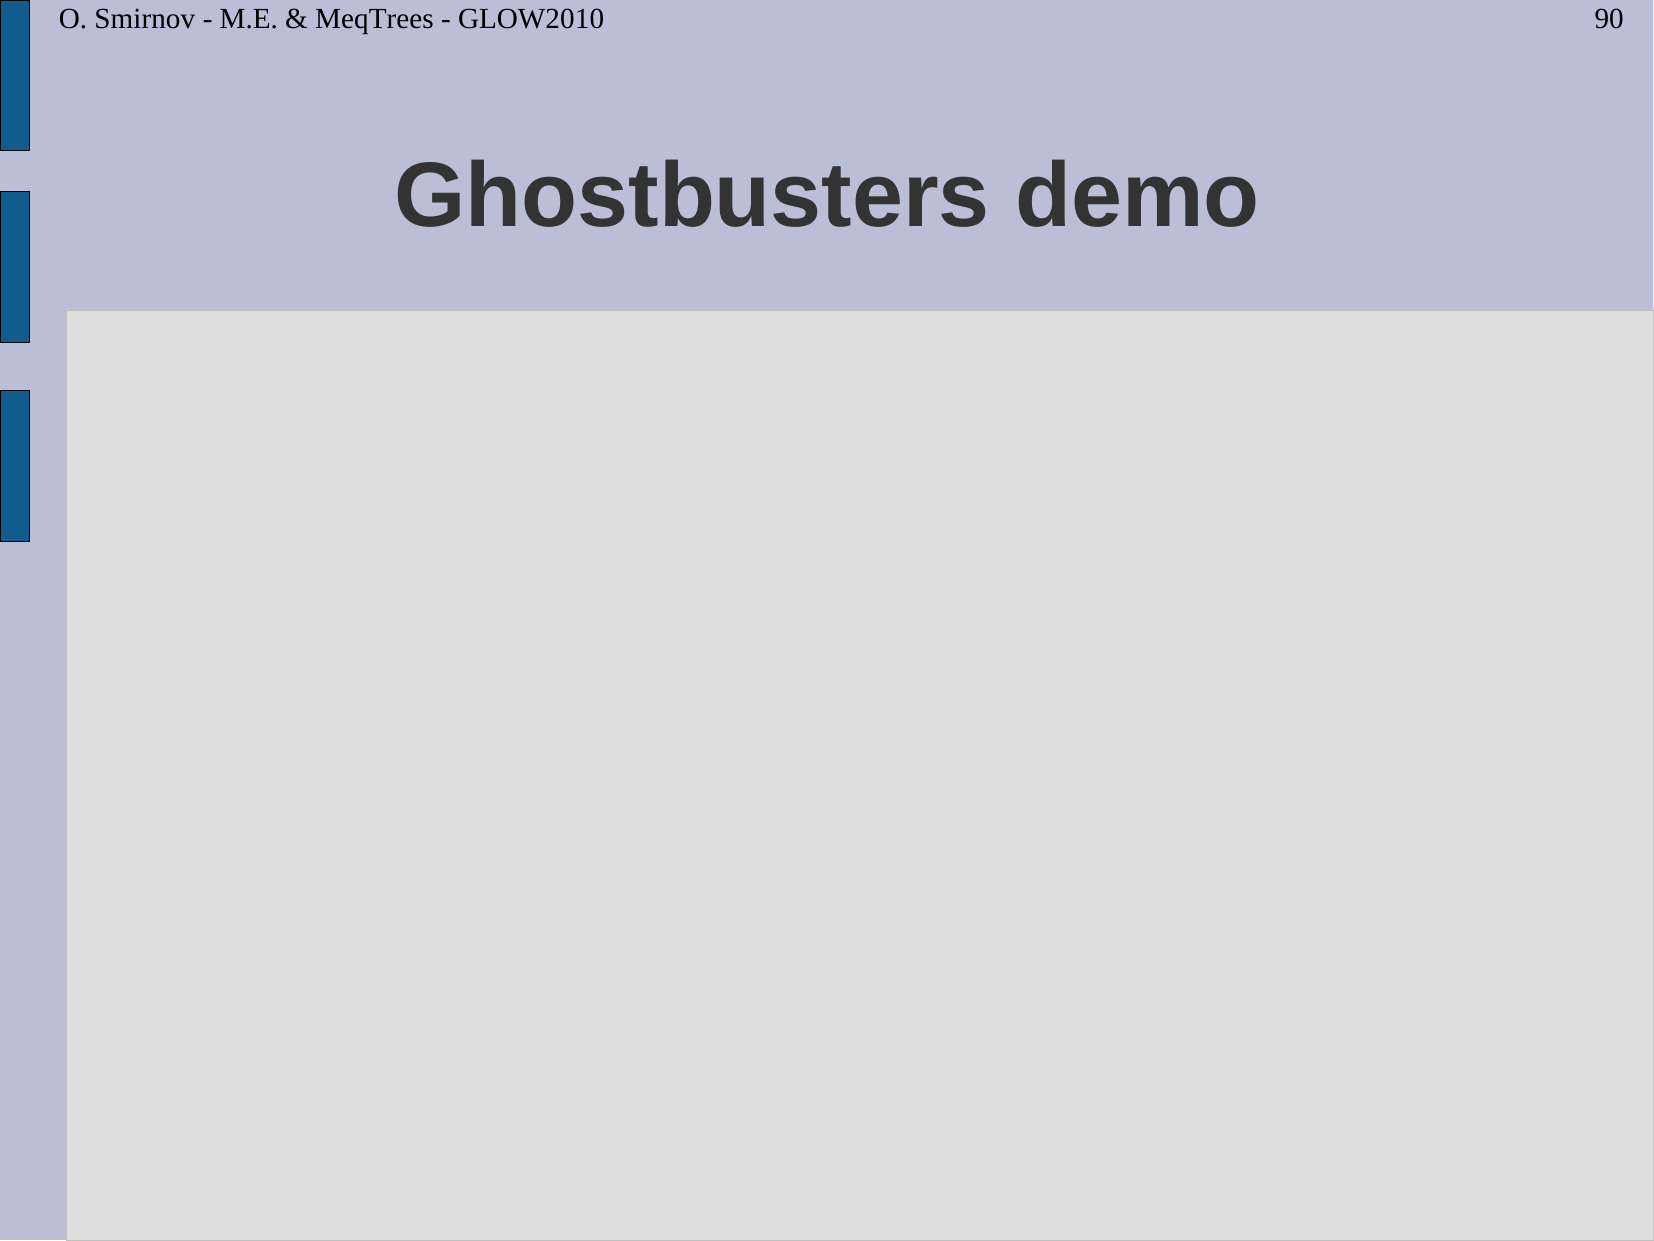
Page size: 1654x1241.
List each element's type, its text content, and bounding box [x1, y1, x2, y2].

title Ghostbusters demo [121, 91, 1534, 299]
